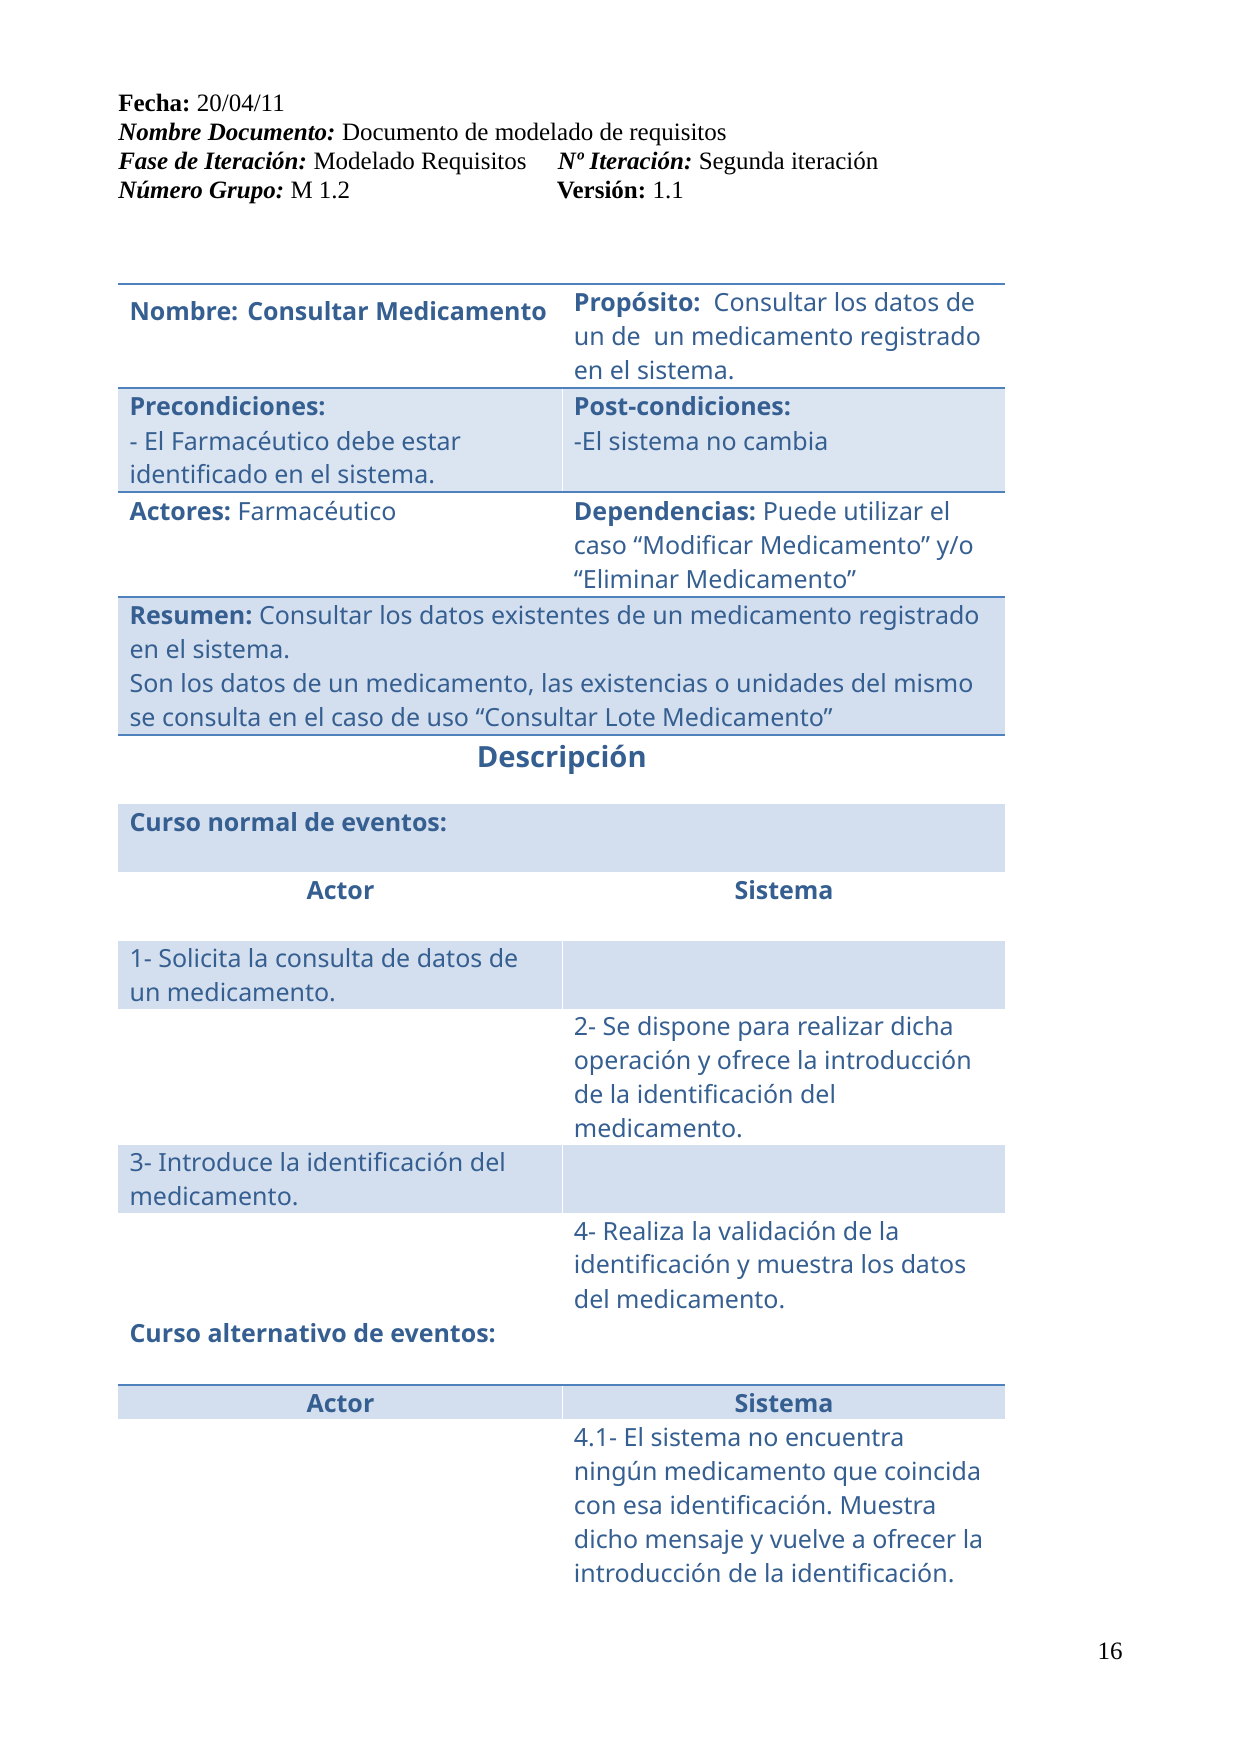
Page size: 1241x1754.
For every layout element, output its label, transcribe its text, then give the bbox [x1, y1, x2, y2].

table_cell 3- Introduce la identificación del medicamento. [118, 1145, 562, 1213]
table_cell Post-condiciones: -El sistema no cambia [563, 389, 1005, 491]
table_cell [118, 1213, 562, 1315]
table_cell Curso alternativo de eventos: [118, 1315, 1005, 1383]
table_cell 4- Realiza la validación de la identificación y muestra los datos del medicamento. [563, 1213, 1005, 1315]
table_cell 1- Solicita la consulta de datos de un medicamento. [118, 941, 562, 1009]
table_cell Actores: Farmacéutico [118, 493, 562, 596]
table_header Curso normal de eventos: [118, 804, 1005, 872]
table_cell Actor [118, 1386, 562, 1419]
table_cell Actor [118, 873, 562, 941]
table_header Propósito: Consultar los datos de un de un medicamento registrado en el sistema. [563, 285, 1005, 387]
table_cell Sistema [563, 873, 1005, 941]
table_cell Dependencias: Puede utilizar el caso “Modificar Medicamento” y/o “Eliminar Medicamento” [563, 493, 1005, 596]
table_cell 4.1- El sistema no encuentra ningún medicamento que coincida con esa identificación. Muestra dicho mensaje y vuelve a ofrecer la introducción de la identificación. [563, 1420, 1005, 1590]
table_cell Resumen: Consultar los datos existentes de un medicamento registrado en el sistema. Son los datos de un medicamento, las existencias o unidades del mismo se consulta en el caso de uso “Consultar Lote Medicamento” [118, 598, 1005, 734]
table_cell 2- Se dispone para realizar dicha operación y ofrece la introducción de la identificación del medicamento. [563, 1009, 1005, 1145]
table_cell Descripción [118, 736, 1005, 776]
table_cell Precondiciones: - El Farmacéutico debe estar identificado en el sistema. [118, 389, 562, 491]
table_cell [563, 1145, 1005, 1213]
table_cell [563, 941, 1005, 1009]
table_header Nombre: Consultar Medicamento [118, 285, 562, 387]
table_cell [118, 1420, 562, 1590]
table_cell Sistema [563, 1386, 1005, 1419]
table_cell [118, 1009, 562, 1145]
